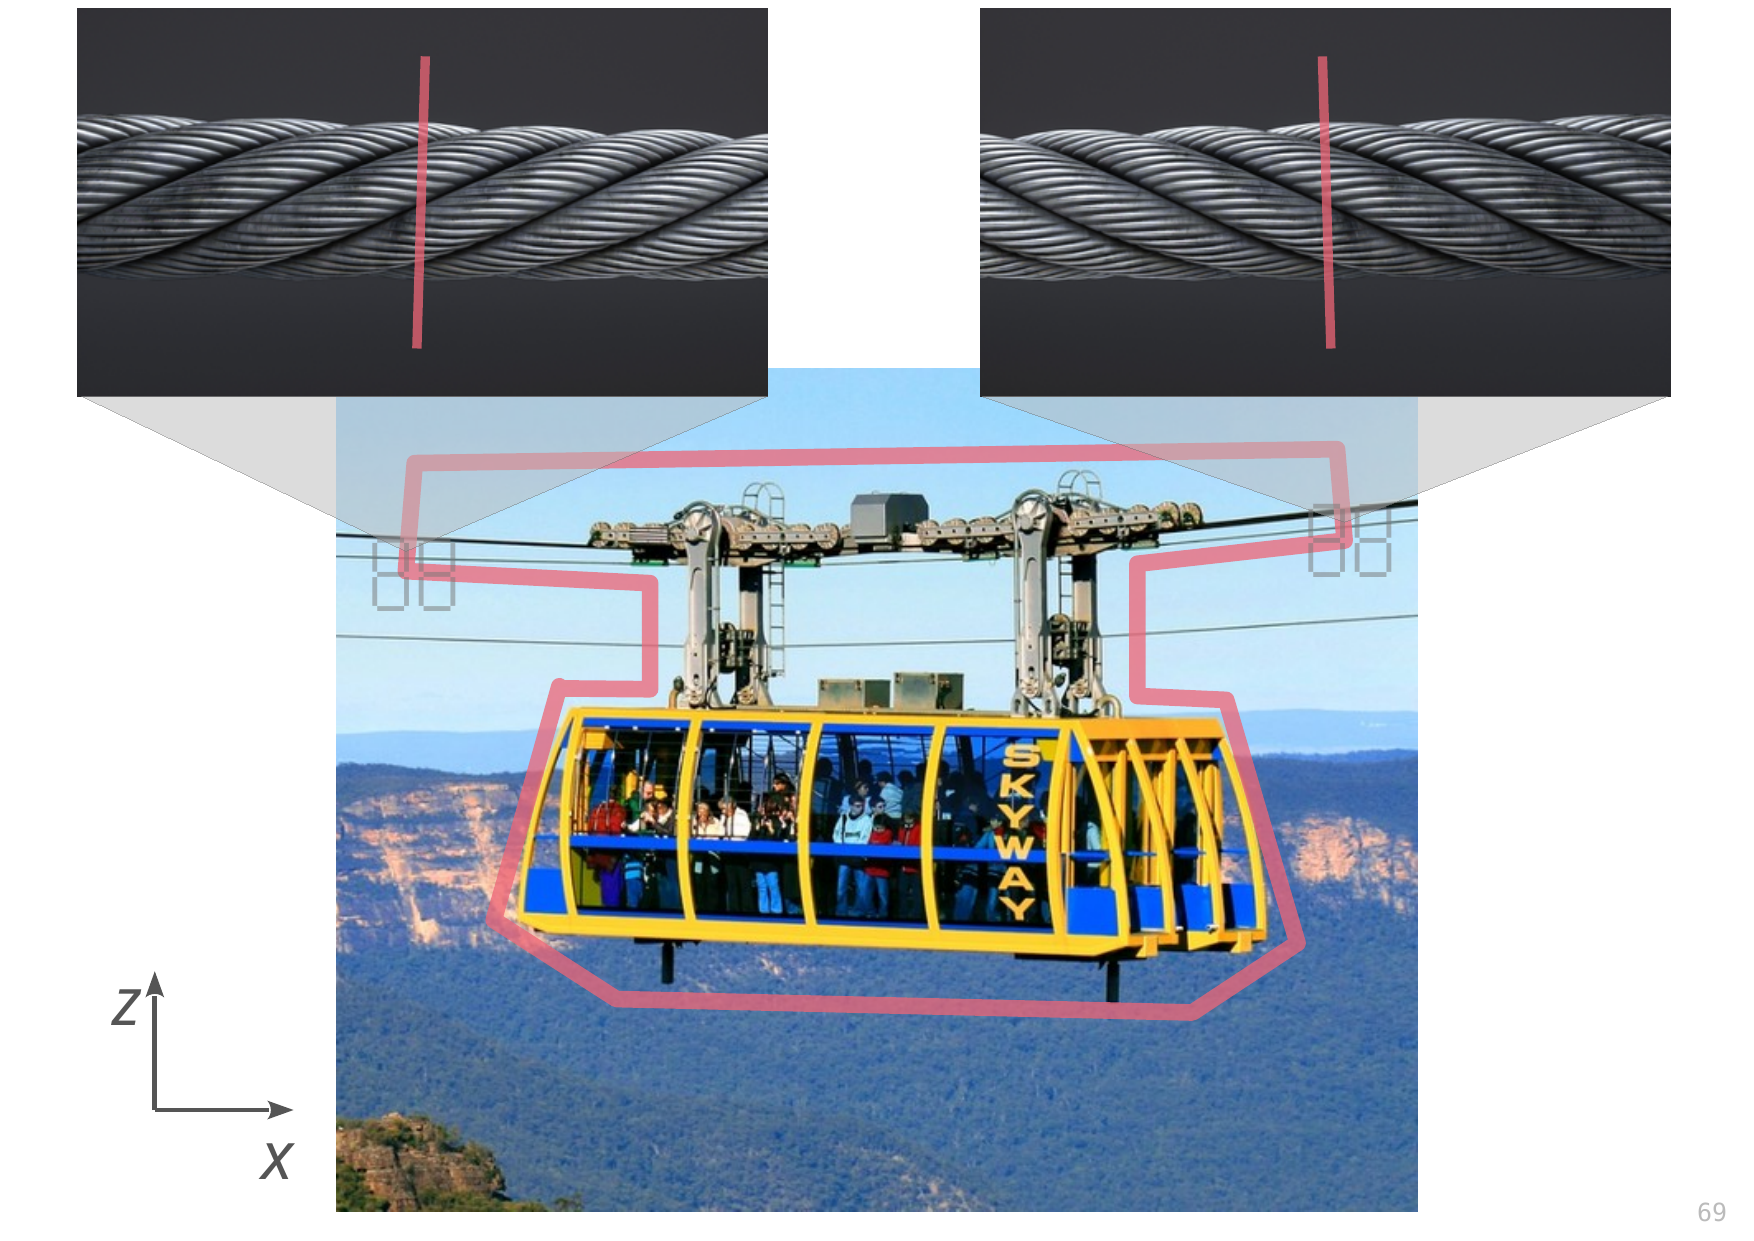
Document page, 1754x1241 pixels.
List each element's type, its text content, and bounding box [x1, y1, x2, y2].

picture [77, 8, 1671, 451]
text_box x [246, 1101, 291, 1183]
text_box z [97, 946, 143, 1029]
picture [481, 461, 1287, 1004]
text_box [982, 396, 1668, 502]
picture [336, 494, 1418, 1213]
text_box  [1286, 462, 1417, 578]
text_box [81, 396, 768, 525]
text_box  [350, 496, 481, 612]
